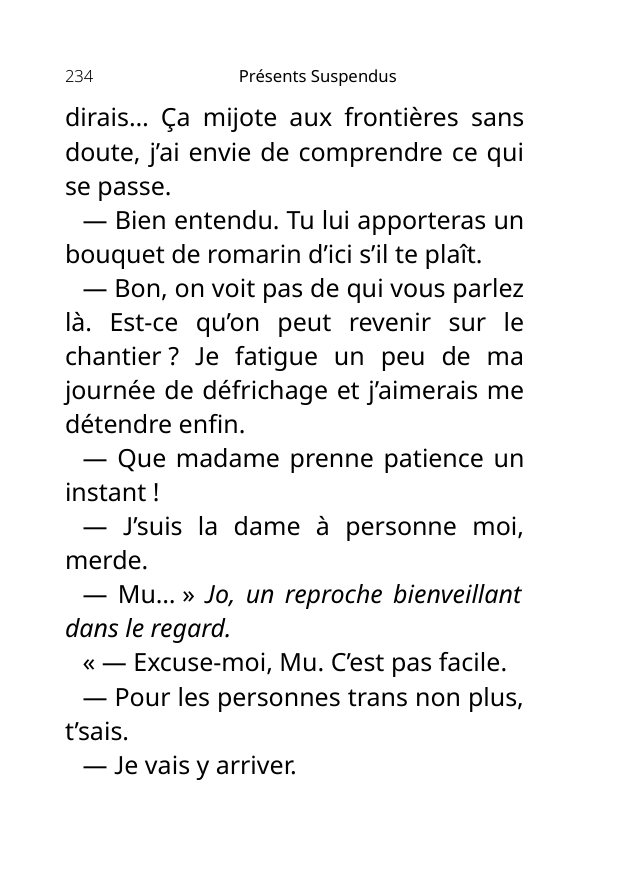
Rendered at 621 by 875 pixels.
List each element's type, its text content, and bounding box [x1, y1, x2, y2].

text — Que madame prenne patience un instant ! [65, 441, 524, 509]
text — Bon, on voit pas de qui vous parlez là. Est-ce qu’on peut revenir sur le chantier ? Je fatigue un peu de ma journée de défrichage et j’aimerais me détendre enfin. [65, 270, 524, 441]
text — Mu… » Jo, un reproche bienveillant dans le regard. [65, 577, 524, 645]
text — Bien entendu. Tu lui apporteras un bouquet de romarin d’ici s’il te plaît. [65, 202, 524, 270]
text — J’suis la dame à personne moi, merde. [65, 509, 524, 577]
text « — Excuse-moi, Mu. C’est pas facile. [65, 645, 524, 679]
text — Je vais y arriver. [65, 747, 524, 781]
text dirais… Ça mijote aux frontières sans doute, j’ai envie de comprendre ce qui se passe. [65, 100, 524, 202]
text — Pour les personnes trans non plus, t’sais. [65, 679, 524, 747]
